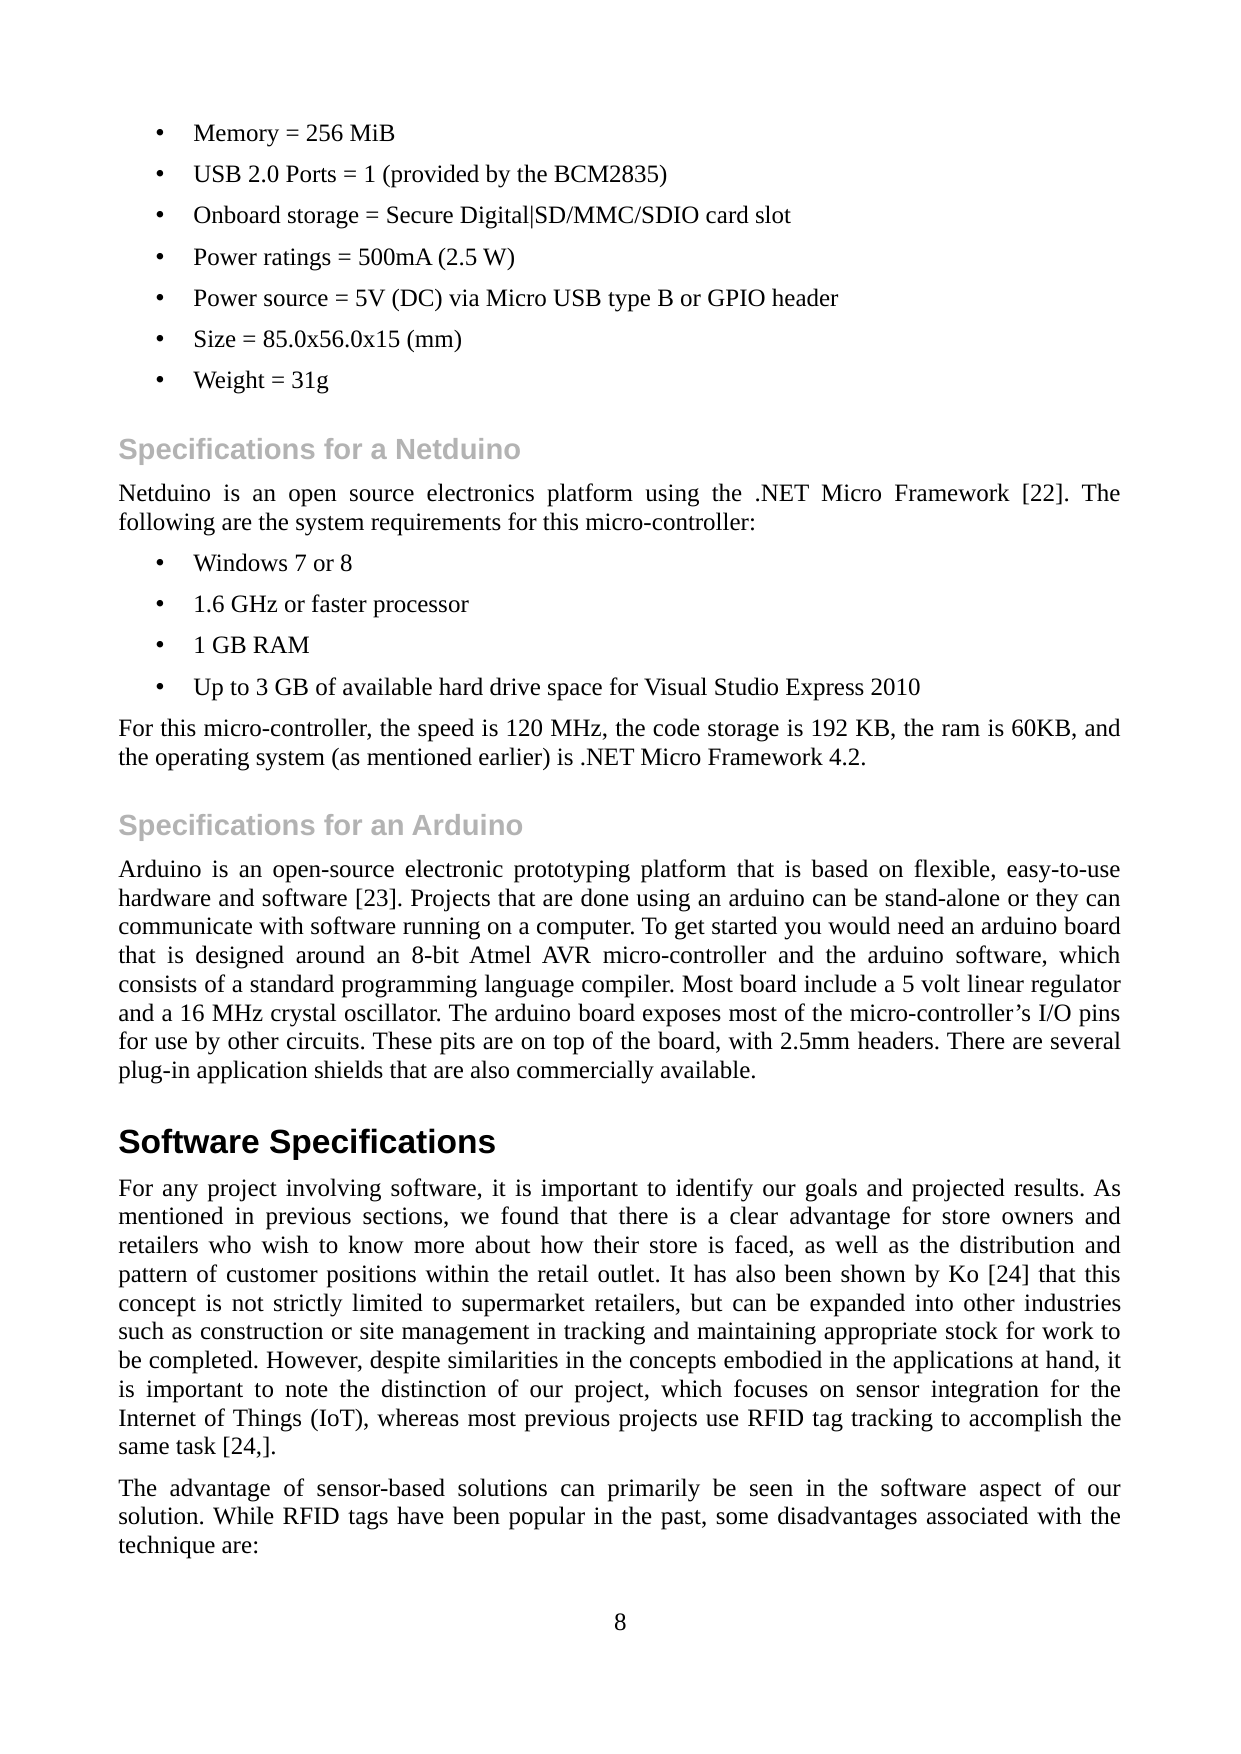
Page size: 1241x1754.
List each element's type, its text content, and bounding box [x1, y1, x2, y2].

list Weight = 31g [156, 366, 1122, 394]
list Power source = 5V (DC) via Micro USB type B or GPIO header [156, 283, 1122, 312]
subtitle Specifications for an Arduino [118, 808, 1122, 841]
list Power ratings = 500mA (2.5 W) [156, 242, 1122, 271]
list Up to 3 GB of available hard drive space for Visual Studio Express 2010 [156, 672, 1122, 700]
text Arduino is an open-source electronic prototyping platform that is based on flexible, easy-to-use hardware and software [23]. Projects that are done using an arduino can be stand-alone or they can communicate with software running on a computer. To get started you would need an arduino board that is designed around an 8-bit Atmel AVR micro-controller and the arduino software, which consists of a standard programming language compiler. Most board include a 5 volt linear regulator and a 16 MHz crystal oscillator. The arduino board exposes most of the micro-controller’s I/O pins for use by other circuits. These pits are on top of the board, with 2.5mm headers. There are several plug-in application shields that are also commercially available. [118, 854, 1122, 1084]
list Memory = 256 MiB [156, 118, 1122, 147]
subtitle Specifications for a Netduino [118, 432, 1122, 465]
list 1.6 GHz or faster processor [156, 589, 1122, 618]
text For any project involving software, it is important to identify our goals and projected results. As mentioned in previous sections, we found that there is a clear advantage for store owners and retailers who wish to know more about how their store is faced, as well as the distribution and pattern of customer positions within the retail outlet. It has also been shown by Ko [24] that this concept is not strictly limited to supermarket retailers, but can be expanded into other industries such as construction or site management in tracking and maintaining appropriate stock for work to be completed. However, despite similarities in the concepts embodied in the applications at hand, it is important to note the distinction of our project, which focuses on sensor integration for the Internet of Things (IoT), whereas most previous projects use RFID tag tracking to accomplish the same task [24,]. [118, 1173, 1122, 1460]
text The advantage of sensor-based solutions can primarily be seen in the software aspect of our solution. While RFID tags have been popular in the past, some disadvantages associated with the technique are: [118, 1473, 1122, 1559]
list 1 GB RAM [156, 630, 1122, 659]
list Size = 85.0x56.0x15 (mm) [156, 324, 1122, 353]
subtitle Software Specifications [118, 1121, 1122, 1160]
text For this micro-controller, the speed is 120 MHz, the code storage is 192 KB, the ram is 60KB, and the operating system (as mentioned earlier) is .NET Micro Framework 4.2. [118, 713, 1122, 770]
list Onboard storage = Secure Digital|SD/MMC/SDIO card slot [156, 201, 1122, 229]
list Windows 7 or 8 [156, 548, 1122, 577]
list USB 2.0 Ports = 1 (provided by the BCM2835) [156, 159, 1122, 188]
text Netduino is an open source electronics platform using the .NET Micro Framework [22]. The following are the system requirements for this micro-controller: [118, 478, 1122, 535]
